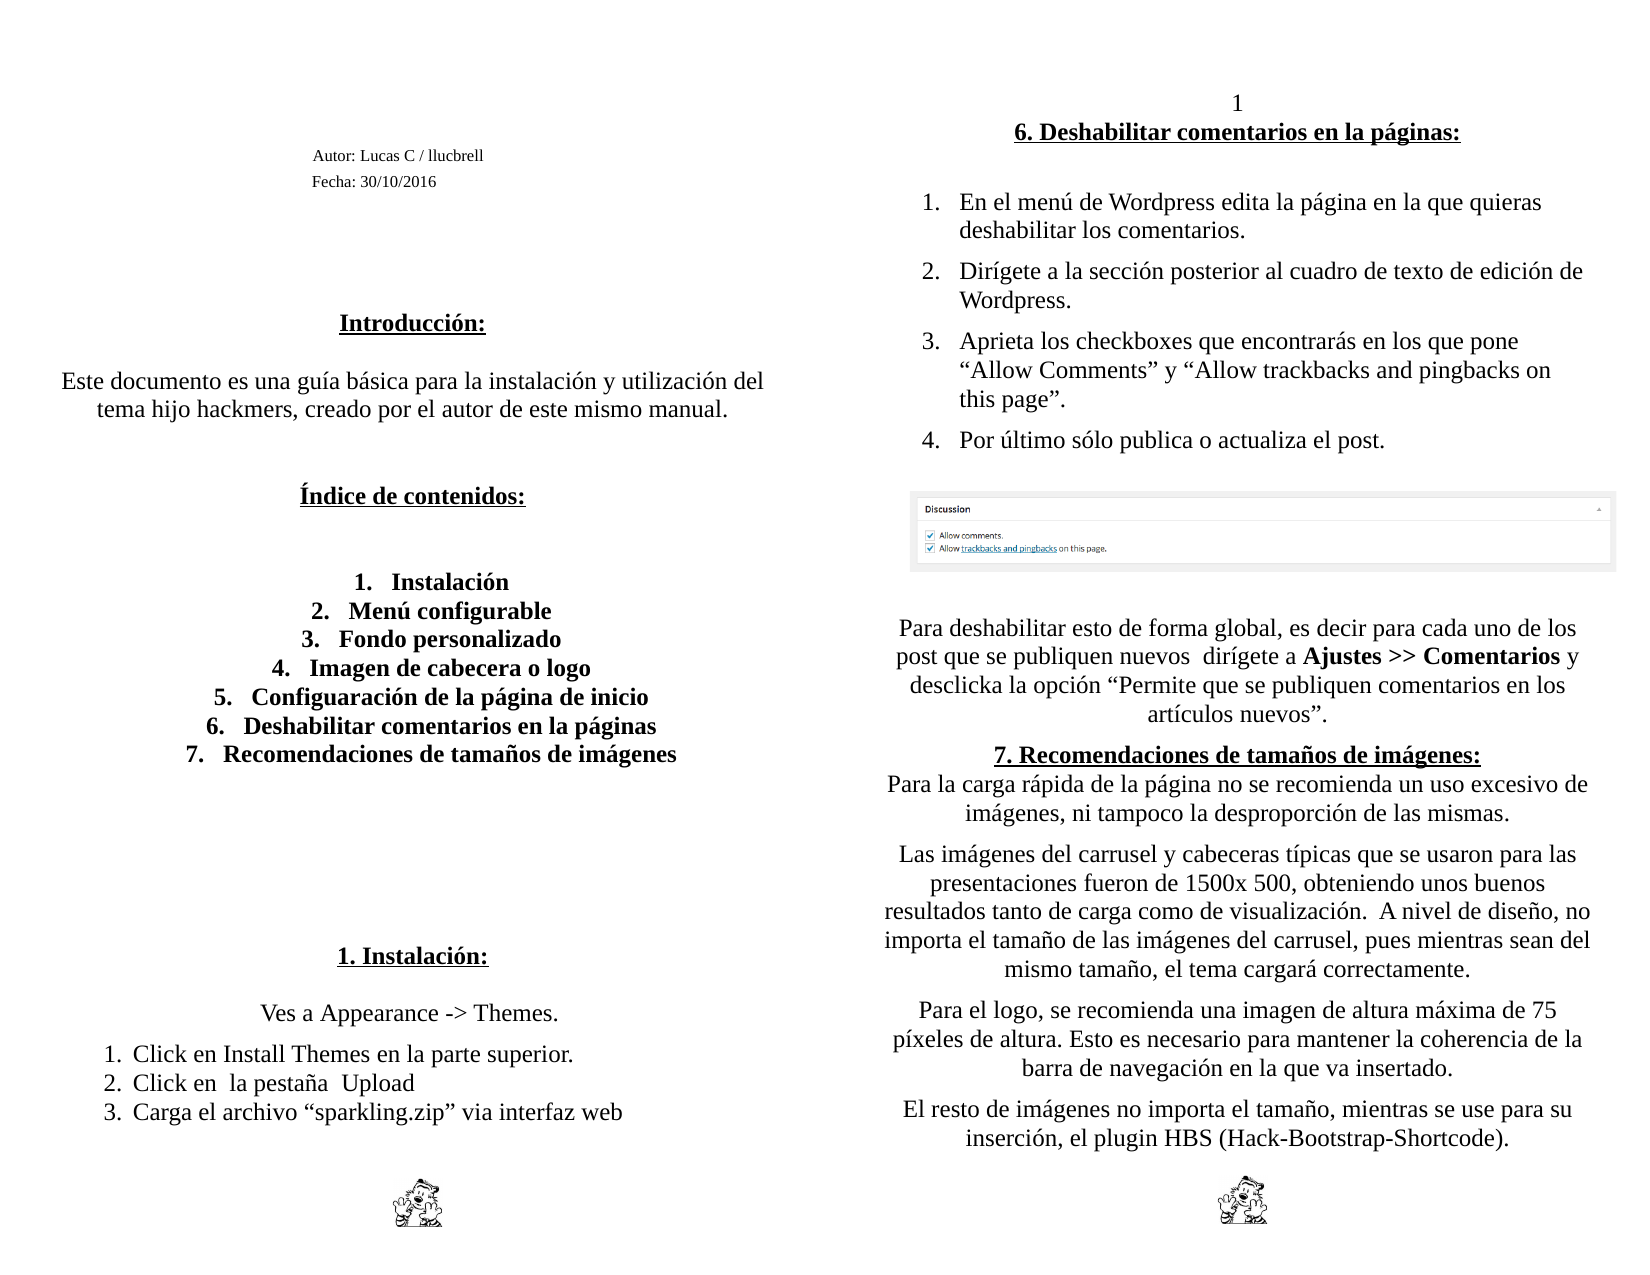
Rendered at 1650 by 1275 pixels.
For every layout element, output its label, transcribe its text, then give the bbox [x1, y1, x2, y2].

list Imagen de cabecera o logo [97, 653, 766, 682]
text Autor: Lucas C / llucbrell [59, 145, 766, 164]
picture [909, 491, 1617, 572]
list Instalación [97, 567, 766, 596]
list En el menú de Wordpress edita la página en la que quieras deshabilitar los comentarios. [922, 187, 1591, 244]
list Click en la pestaña Upload [103, 1068, 766, 1097]
picture [392, 1178, 443, 1227]
list Recomendaciones de tamaños de imágenes [97, 739, 766, 768]
text Este documento es una guía básica para la instalación y utilización del tema hijo hackmers, creado por el autor de este mismo manual. [59, 366, 766, 423]
text 1 [884, 88, 1591, 117]
text Índice de contenidos: [59, 481, 766, 509]
text 1. Instalación: [59, 941, 766, 969]
picture [1217, 1175, 1268, 1224]
list Aprieta los checkboxes que encontrarás en los que pone “Allow Comments” y “Allow trackbacks and pingbacks on this page”. [922, 327, 1591, 413]
text Para deshabilitar esto de forma global, es decir para cada uno de los post que se publiquen nuevos dirígete a Ajustes >> Comentarios y desclicka la opción “Permite que se publiquen comentarios en los artículos nuevos”. [884, 613, 1591, 728]
list Por último sólo publica o actualiza el post. [922, 425, 1591, 454]
text Las imágenes del carrusel y cabeceras típicas que se usaron para las presentaciones fueron de 1500x 500, obteniendo unos buenos resultados tanto de carga como de visualización. A nivel de diseño, no importa el tamaño de las imágenes del carrusel, pues mientras sean del mismo tamaño, el tema cargará correctamente. [884, 839, 1591, 983]
list Dirígete a la sección posterior al cuadro de texto de edición de Wordpress. [922, 257, 1591, 314]
text Introducción: [59, 308, 766, 337]
list Fondo personalizado [97, 624, 766, 653]
list Click en Install Themes en la parte superior. [103, 1039, 766, 1068]
text Para el logo, se recomienda una imagen de altura máxima de 75 píxeles de altura. Esto es necesario para mantener la coherencia de la barra de navegación en la que va insertado. [884, 995, 1591, 1081]
list Deshabilitar comentarios en la páginas [97, 711, 766, 739]
text Ves a Appearance -> Themes. [59, 998, 766, 1027]
list Menú configurable [97, 596, 766, 624]
text Para la carga rápida de la página no se recomienda un uso excesivo de imágenes, ni tampoco la desproporción de las mismas. [884, 769, 1591, 826]
text 6. Deshabilitar comentarios en la páginas: [884, 117, 1591, 145]
list Carga el archivo “sparkling.zip” via interfaz web [103, 1097, 766, 1126]
list Configuaración de la página de inicio [97, 682, 766, 711]
text 7. Recomendaciones de tamaños de imágenes: [884, 740, 1591, 769]
text El resto de imágenes no importa el tamaño, mientras se use para su inserción, el plugin HBS (Hack-Bootstrap-Shortcode). [884, 1094, 1591, 1151]
text Fecha: 30/10/2016 [59, 164, 766, 193]
